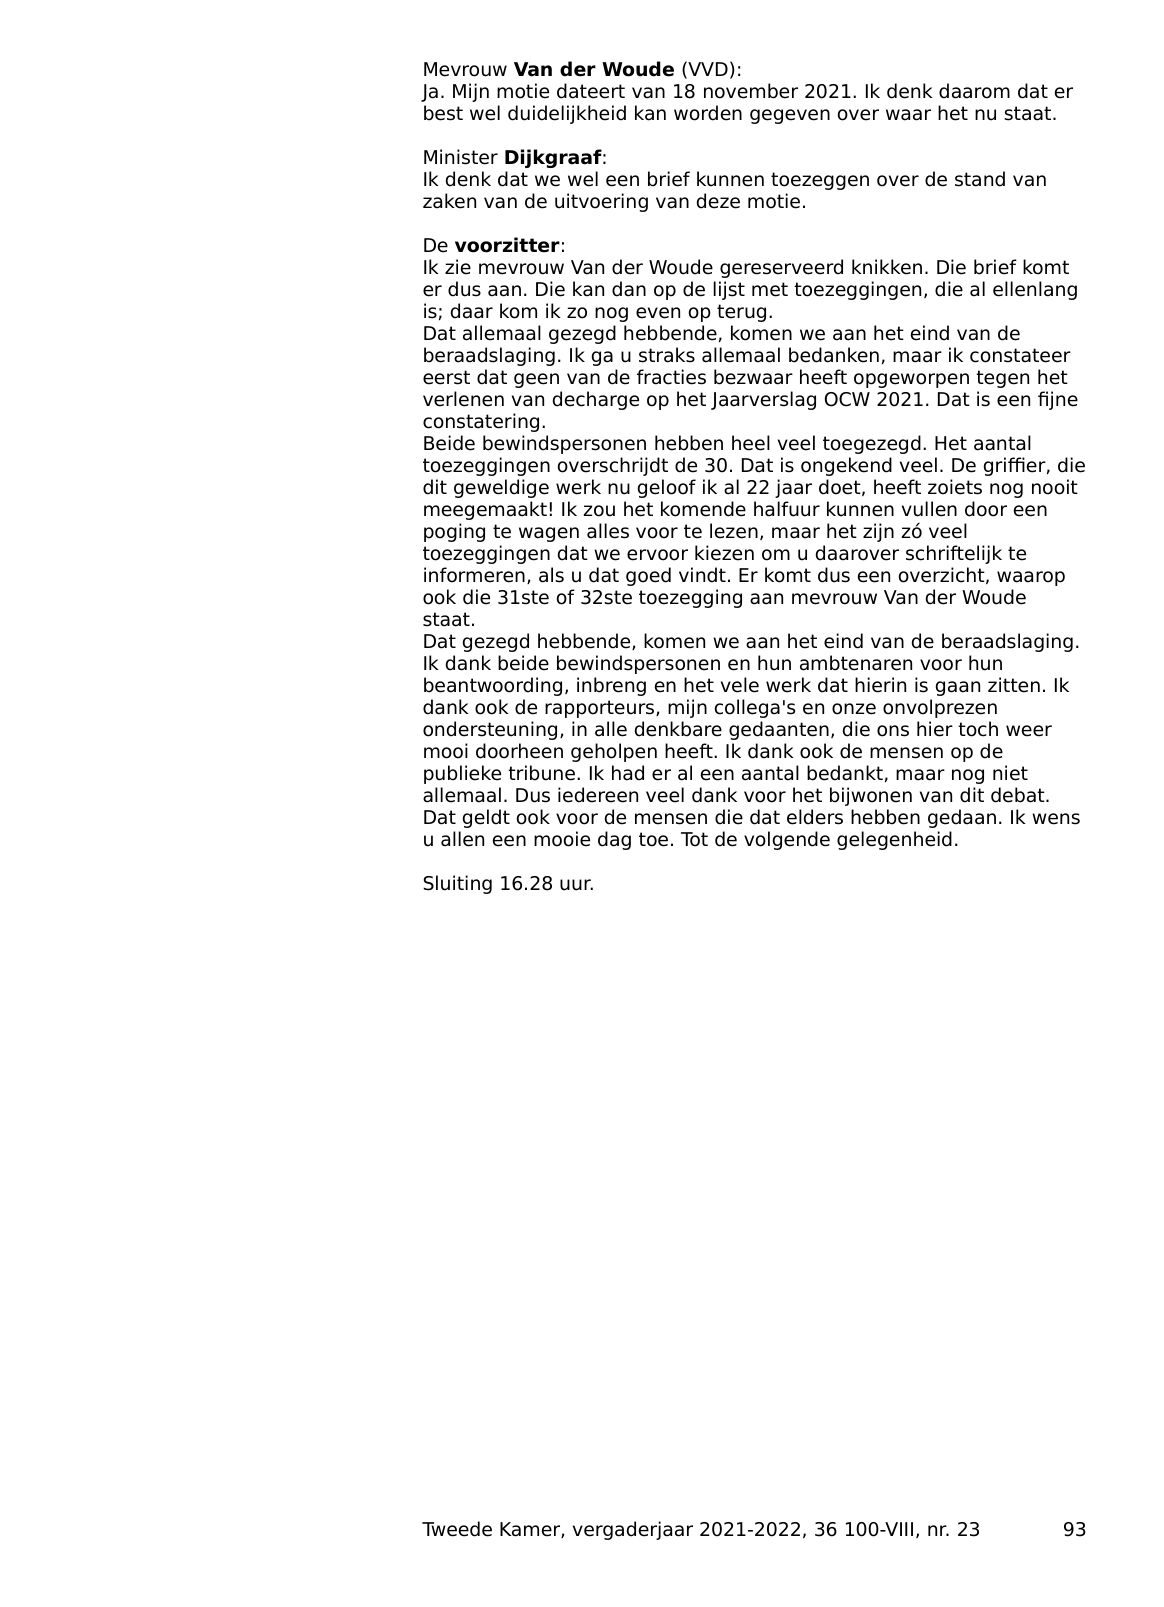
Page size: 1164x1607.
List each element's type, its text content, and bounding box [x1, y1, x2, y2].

text Minister Dijkgraaf: [422, 147, 1087, 169]
text Mevrouw Van der Woude (VVD): [422, 59, 1087, 81]
text Ik zie mevrouw Van der Woude gereserveerd knikken. Die brief komt er dus aan. Die kan dan op de lijst met toezeggingen, die al ellenlang is; daar kom ik zo nog even op terug. [422, 257, 1087, 323]
text Ja. Mijn motie dateert van 18 november 2021. Ik denk daarom dat er best wel duidelijkheid kan worden gegeven over waar het nu staat. [422, 81, 1087, 125]
text Dat allemaal gezegd hebbende, komen we aan het eind van de beraadslaging. Ik ga u straks allemaal bedanken, maar ik constateer eerst dat geen van de fracties bezwaar heeft opgeworpen tegen het verlenen van decharge op het Jaarverslag OCW 2021. Dat is een fijne constatering. [422, 323, 1087, 433]
text De voorzitter: [422, 235, 1087, 257]
text Ik denk dat we wel een brief kunnen toezeggen over de stand van zaken van de uitvoering van deze motie. [422, 169, 1087, 213]
text Dat gezegd hebbende, komen we aan het eind van de beraadslaging. Ik dank beide bewindspersonen en hun ambtenaren voor hun beantwoording, inbreng en het vele werk dat hierin is gaan zitten. Ik dank ook de rapporteurs, mijn collega's en onze onvolprezen ondersteuning, in alle denkbare gedaanten, die ons hier toch weer mooi doorheen geholpen heeft. Ik dank ook de mensen op de publieke tribune. Ik had er al een aantal bedankt, maar nog niet allemaal. Dus iedereen veel dank voor het bijwonen van dit debat. Dat geldt ook voor de mensen die dat elders hebben gedaan. Ik wens u allen een mooie dag toe. Tot de volgende gelegenheid. [422, 631, 1087, 851]
text Sluiting 16.28 uur. [422, 873, 1087, 895]
text Beide bewindspersonen hebben heel veel toegezegd. Het aantal toezeggingen overschrijdt de 30. Dat is ongekend veel. De griffier, die dit geweldige werk nu geloof ik al 22 jaar doet, heeft zoiets nog nooit meegemaakt! Ik zou het komende halfuur kunnen vullen door een poging te wagen alles voor te lezen, maar het zijn zó veel toezeggingen dat we ervoor kiezen om u daarover schriftelijk te informeren, als u dat goed vindt. Er komt dus een overzicht, waarop ook die 31ste of 32ste toezegging aan mevrouw Van der Woude staat. [422, 433, 1087, 631]
